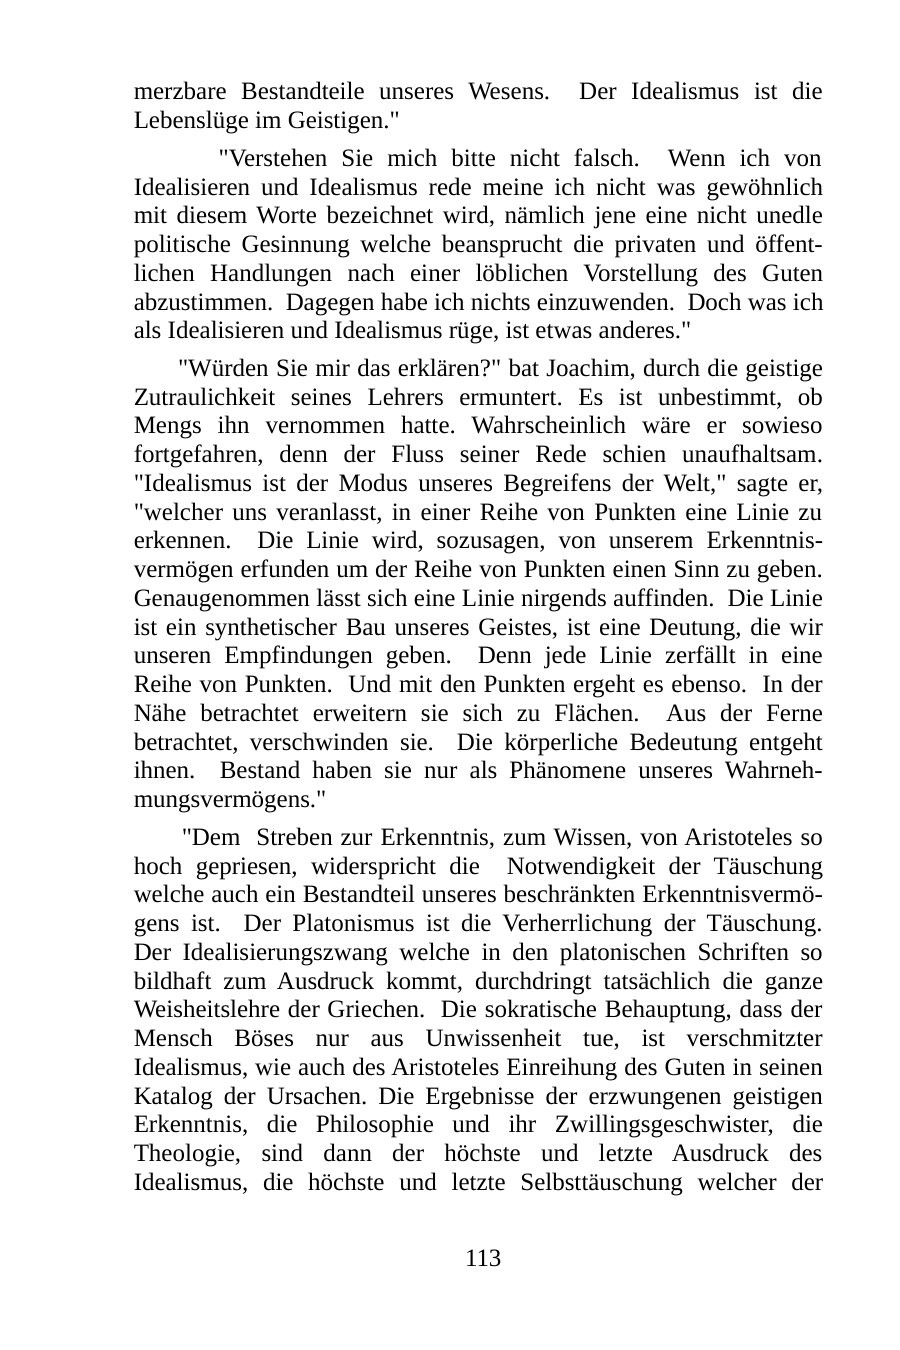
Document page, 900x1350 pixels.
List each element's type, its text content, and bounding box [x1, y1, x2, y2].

text "Dem Streben zur Erkenntnis, zum Wissen, von Aristoteles so hoch gepriesen, widerspricht die Notwendigkeit der Täuschung welche auch ein Bestandteil unseres beschränkten Erkenntnisvermö-gens ist. Der Platonismus ist die Verherrlichung der Täuschung. Der Idealisierungszwang welche in den platonischen Schriften so bildhaft zum Ausdruck kommt, durchdringt tatsächlich die ganze Weisheitslehre der Griechen. Die sokratische Behauptung, dass der Mensch Böses nur aus Unwissenheit tue, ist verschmitzter Idealismus, wie auch des Aristoteles Einreihung des Guten in seinen Katalog der Ursachen. Die Ergebnisse der erzwungenen geistigen Erkenntnis, die Philosophie und ihr Zwillingsgeschwister, die Theologie, sind dann der höchste und letzte Ausdruck des Idealismus, die höchste und letzte Selbsttäuschung welcher der [133, 822, 823, 1196]
text merzbare Bestandteile unseres Wesens. Der Idealismus ist die Lebenslüge im Geistigen." [133, 76, 823, 134]
text "Würden Sie mir das erklären?" bat Joachim, durch die geistige Zutraulichkeit seines Lehrers ermuntert. Es ist unbestimmt, ob Mengs ihn vernommen hatte. Wahrscheinlich wäre er sowieso fortgefahren, denn der Fluss seiner Rede schien unaufhaltsam. "Idealismus ist der Modus unseres Begreifens der Welt," sagte er, "welcher uns veranlasst, in einer Reihe von Punkten eine Linie zu erkennen. Die Linie wird, sozusagen, von unserem Erkenntnis-vermögen erfunden um der Reihe von Punkten einen Sinn zu geben. Genaugenommen lässt sich eine Linie nirgends auffinden. Die Linie ist ein synthetischer Bau unseres Geistes, ist eine Deutung, die wir unseren Empfindungen geben. Denn jede Linie zerfällt in eine Reihe von Punkten. Und mit den Punkten ergeht es ebenso. In der Nähe betrachtet erweitern sie sich zu Flächen. Aus der Ferne betrachtet, verschwinden sie. Die körperliche Bedeutung entgeht ihnen. Bestand haben sie nur als Phänomene unseres Wahrneh-mungsvermögens." [133, 353, 823, 813]
text "Verstehen Sie mich bitte nicht falsch. Wenn ich von Idealisieren und Idealismus rede meine ich nicht was gewöhnlich mit diesem Worte bezeichnet wird, nämlich jene eine nicht unedle politische Gesinnung welche beansprucht die privaten und öffent-lichen Handlungen nach einer löblichen Vorstellung des Guten abzustimmen. Dagegen habe ich nichts einzuwenden. Doch was ich als Idealisieren und Idealismus rüge, ist etwas anderes." [133, 143, 823, 344]
